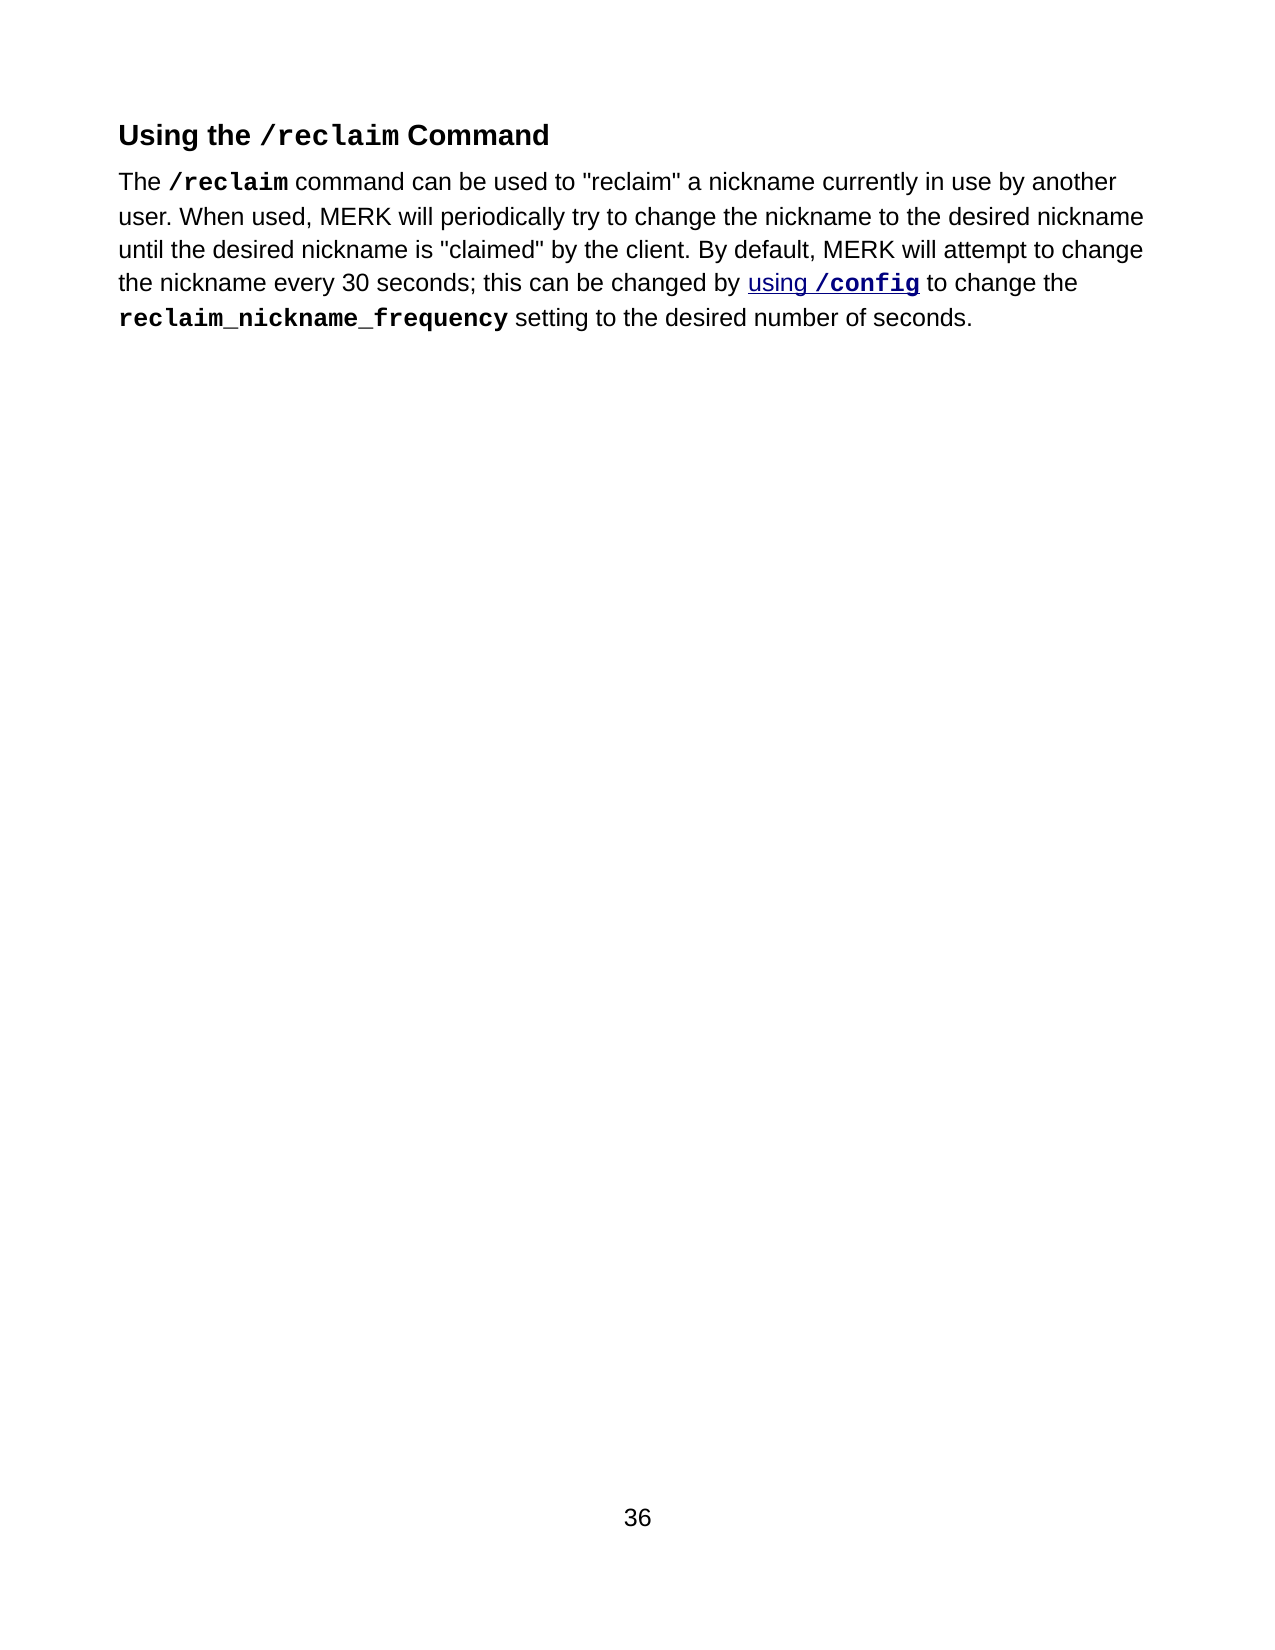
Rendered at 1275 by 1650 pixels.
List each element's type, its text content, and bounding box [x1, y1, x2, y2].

subtitle Using the /reclaim Command [118, 118, 1157, 154]
text The /reclaim command can be used to "reclaim" a nickname currently in use by another user. When used, MERK will periodically try to change the nickname to the desired nickname until the desired nickname is "claimed" by the client. By default, MERK will attempt to change the nickname every 30 seconds; this can be changed by using /config to change the reclaim_nickname_frequency setting to the desired number of seconds. [118, 167, 1157, 334]
